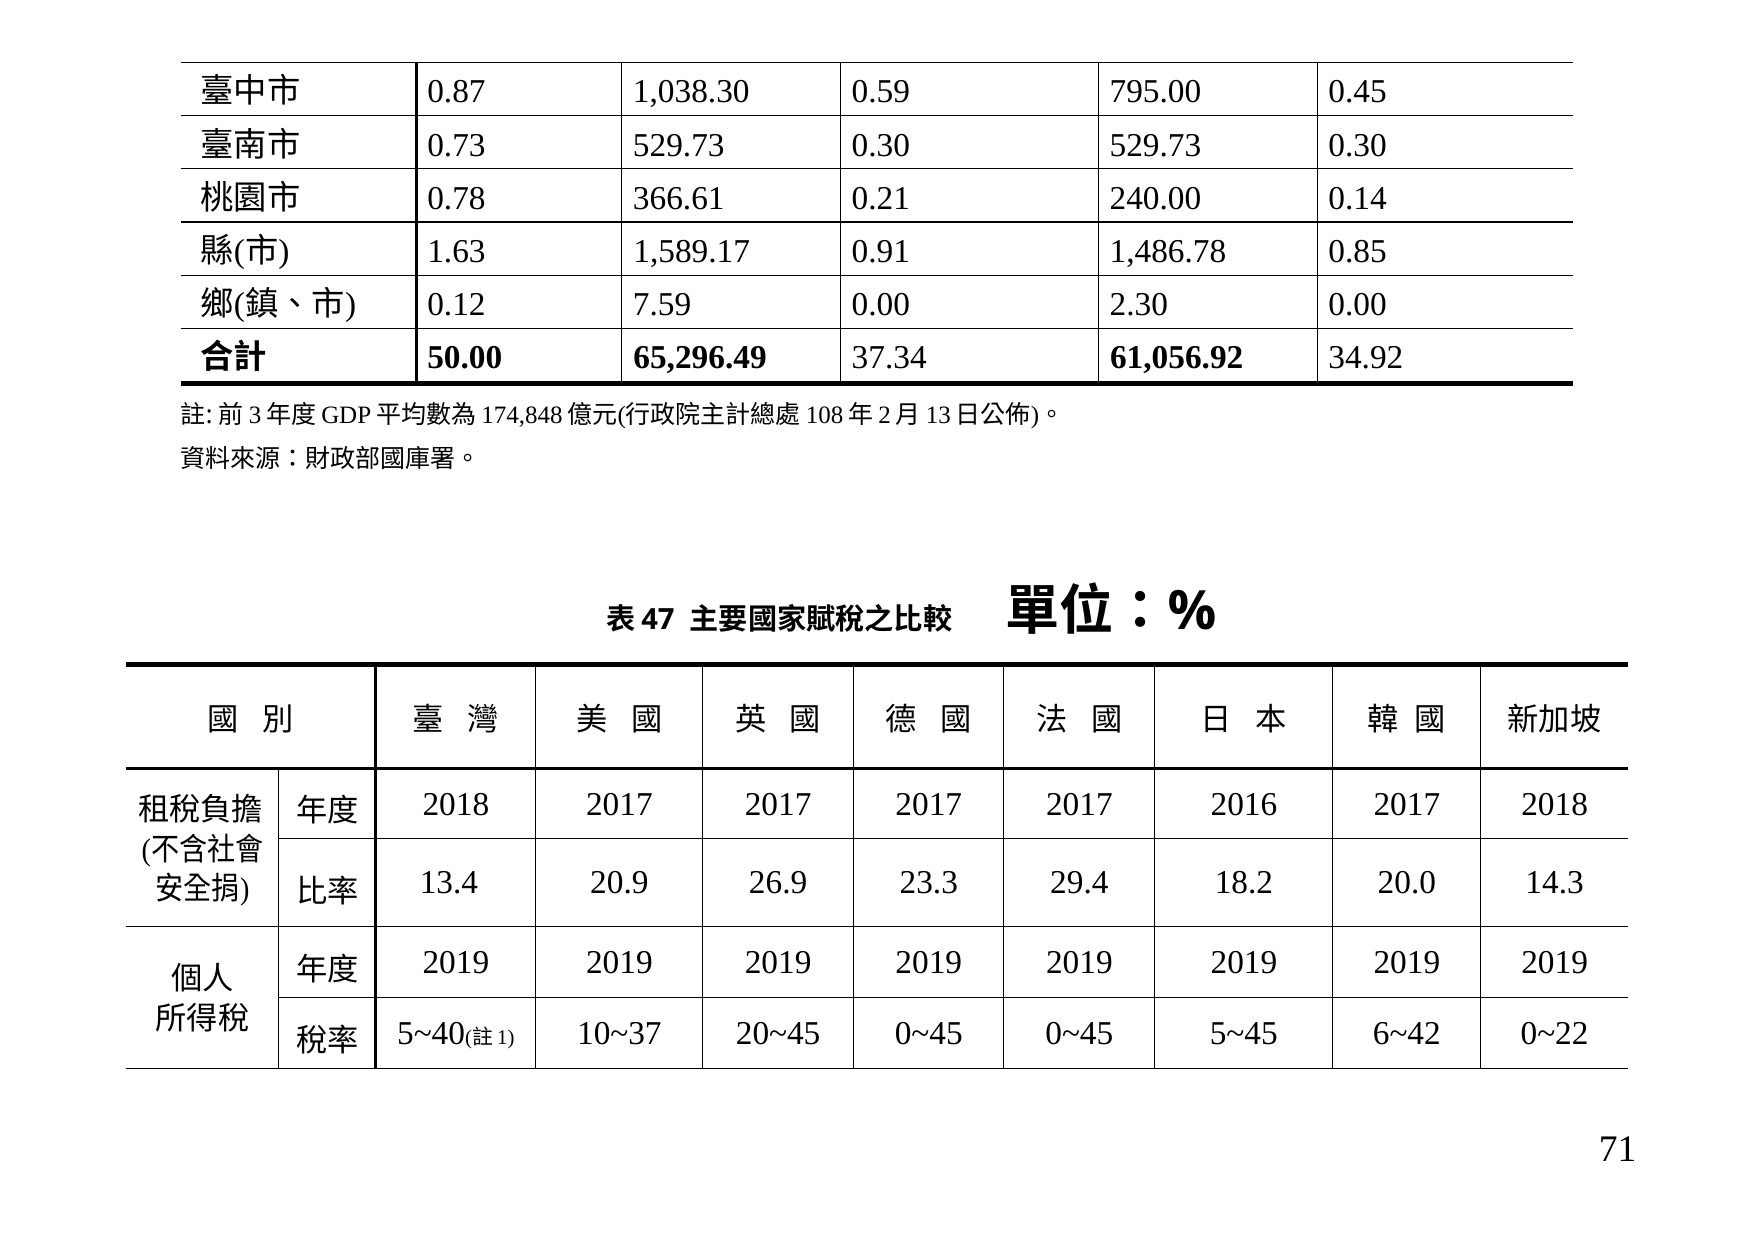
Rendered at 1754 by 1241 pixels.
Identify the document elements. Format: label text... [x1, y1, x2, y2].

table_cell 529.73 [622, 116, 840, 168]
table_cell 2017 [536, 770, 702, 838]
table_cell 個人 所得稅 [126, 927, 278, 1068]
table_cell 26.9 [703, 839, 853, 926]
table_cell 6~42 [1333, 998, 1480, 1068]
table_cell 比率 [279, 839, 374, 926]
table_cell 2019 [703, 927, 853, 997]
table_cell 1.63 [418, 223, 621, 274]
table_cell 0.14 [1318, 169, 1573, 221]
table_cell 0.21 [841, 169, 1098, 221]
table_cell 23.3 [854, 839, 1003, 926]
table_cell 2017 [703, 770, 853, 838]
table_cell 2019 [1333, 927, 1480, 997]
table_cell 臺中市 [181, 63, 415, 115]
table_cell 1,038.30 [622, 63, 840, 115]
table_cell 0.00 [1318, 276, 1573, 328]
text 資料來源：財政部國庫署。 [181, 441, 1595, 474]
table_cell 2019 [1155, 927, 1332, 997]
table_cell 稅率 [279, 998, 374, 1068]
table_cell 2017 [854, 770, 1003, 838]
table_header 法 國 [1004, 667, 1154, 767]
table_cell 0.00 [841, 276, 1098, 328]
table_header 臺 灣 [377, 667, 535, 767]
table_cell 0.91 [841, 223, 1098, 274]
table_cell 租稅負擔(不含社會安全捐) [126, 770, 278, 926]
table_cell 臺南市 [181, 116, 415, 168]
table_cell 2019 [854, 927, 1003, 997]
table_cell 0.85 [1318, 223, 1573, 274]
table_header 美 國 [536, 667, 702, 767]
table_cell 2019 [536, 927, 702, 997]
table_cell 2016 [1155, 770, 1332, 838]
table_cell 29.4 [1004, 839, 1154, 926]
table_cell 7.59 [622, 276, 840, 328]
table_cell 20~45 [703, 998, 853, 1068]
table_cell 5~45 [1155, 998, 1332, 1068]
table_cell 0.59 [841, 63, 1098, 115]
table_cell 2019 [1004, 927, 1154, 997]
table_header 新加坡 [1481, 667, 1628, 767]
table_cell 50.00 [418, 329, 621, 381]
table_header 德 國 [854, 667, 1003, 767]
table_cell 0.78 [418, 169, 621, 221]
table_cell 529.73 [1099, 116, 1317, 168]
table_cell 0.30 [841, 116, 1098, 168]
table_cell 2019 [1481, 927, 1628, 997]
table_cell 795.00 [1099, 63, 1317, 115]
table_cell 18.2 [1155, 839, 1332, 926]
table_cell 年度 [279, 770, 374, 838]
table_cell 2.30 [1099, 276, 1317, 328]
table_cell 2018 [1481, 770, 1628, 838]
table_cell 240.00 [1099, 169, 1317, 221]
table_cell 1,589.17 [622, 223, 840, 274]
table_cell 37.34 [841, 329, 1098, 381]
table_cell 61,056.92 [1099, 329, 1317, 381]
table_cell 2019 [377, 927, 535, 997]
table_cell 366.61 [622, 169, 840, 221]
table_cell 0.45 [1318, 63, 1573, 115]
text 註: 前3年度GDP平均數為174,848億元(行政院主計總處108年2月13日公佈)。 [181, 397, 1595, 430]
table_header 日 本 [1155, 667, 1332, 767]
table_cell 10~37 [536, 998, 702, 1068]
table_cell 14.3 [1481, 839, 1628, 926]
table_header 英 國 [703, 667, 853, 767]
table_header 國 別 [126, 667, 374, 767]
table_cell 年度 [279, 927, 374, 997]
table_cell 鄉(鎮、市) [181, 276, 415, 328]
table_cell 0.30 [1318, 116, 1573, 168]
table_cell 0~22 [1481, 998, 1628, 1068]
table_header 韓 國 [1333, 667, 1480, 767]
table_cell 65,296.49 [622, 329, 840, 381]
subtitle 表47 主要國家賦稅之比較 單位：% [118, 549, 1636, 662]
table_cell 2017 [1333, 770, 1480, 838]
table_cell 桃園市 [181, 169, 415, 221]
table_cell 13.4 [377, 839, 535, 926]
table_cell 縣(市) [181, 223, 415, 274]
table_cell 合計 [181, 329, 415, 381]
table_cell 20.0 [1333, 839, 1480, 926]
table_cell 34.92 [1318, 329, 1573, 381]
table_cell 0~45 [854, 998, 1003, 1068]
table_cell 2018 [377, 770, 535, 838]
table_cell 0~45 [1004, 998, 1154, 1068]
table_cell 2017 [1004, 770, 1154, 838]
table_cell 1,486.78 [1099, 223, 1317, 274]
table_cell 0.12 [418, 276, 621, 328]
table_cell 0.73 [418, 116, 621, 168]
table_cell 0.87 [418, 63, 621, 115]
table_cell 5~40(註1) [377, 998, 535, 1068]
table_cell 20.9 [536, 839, 702, 926]
